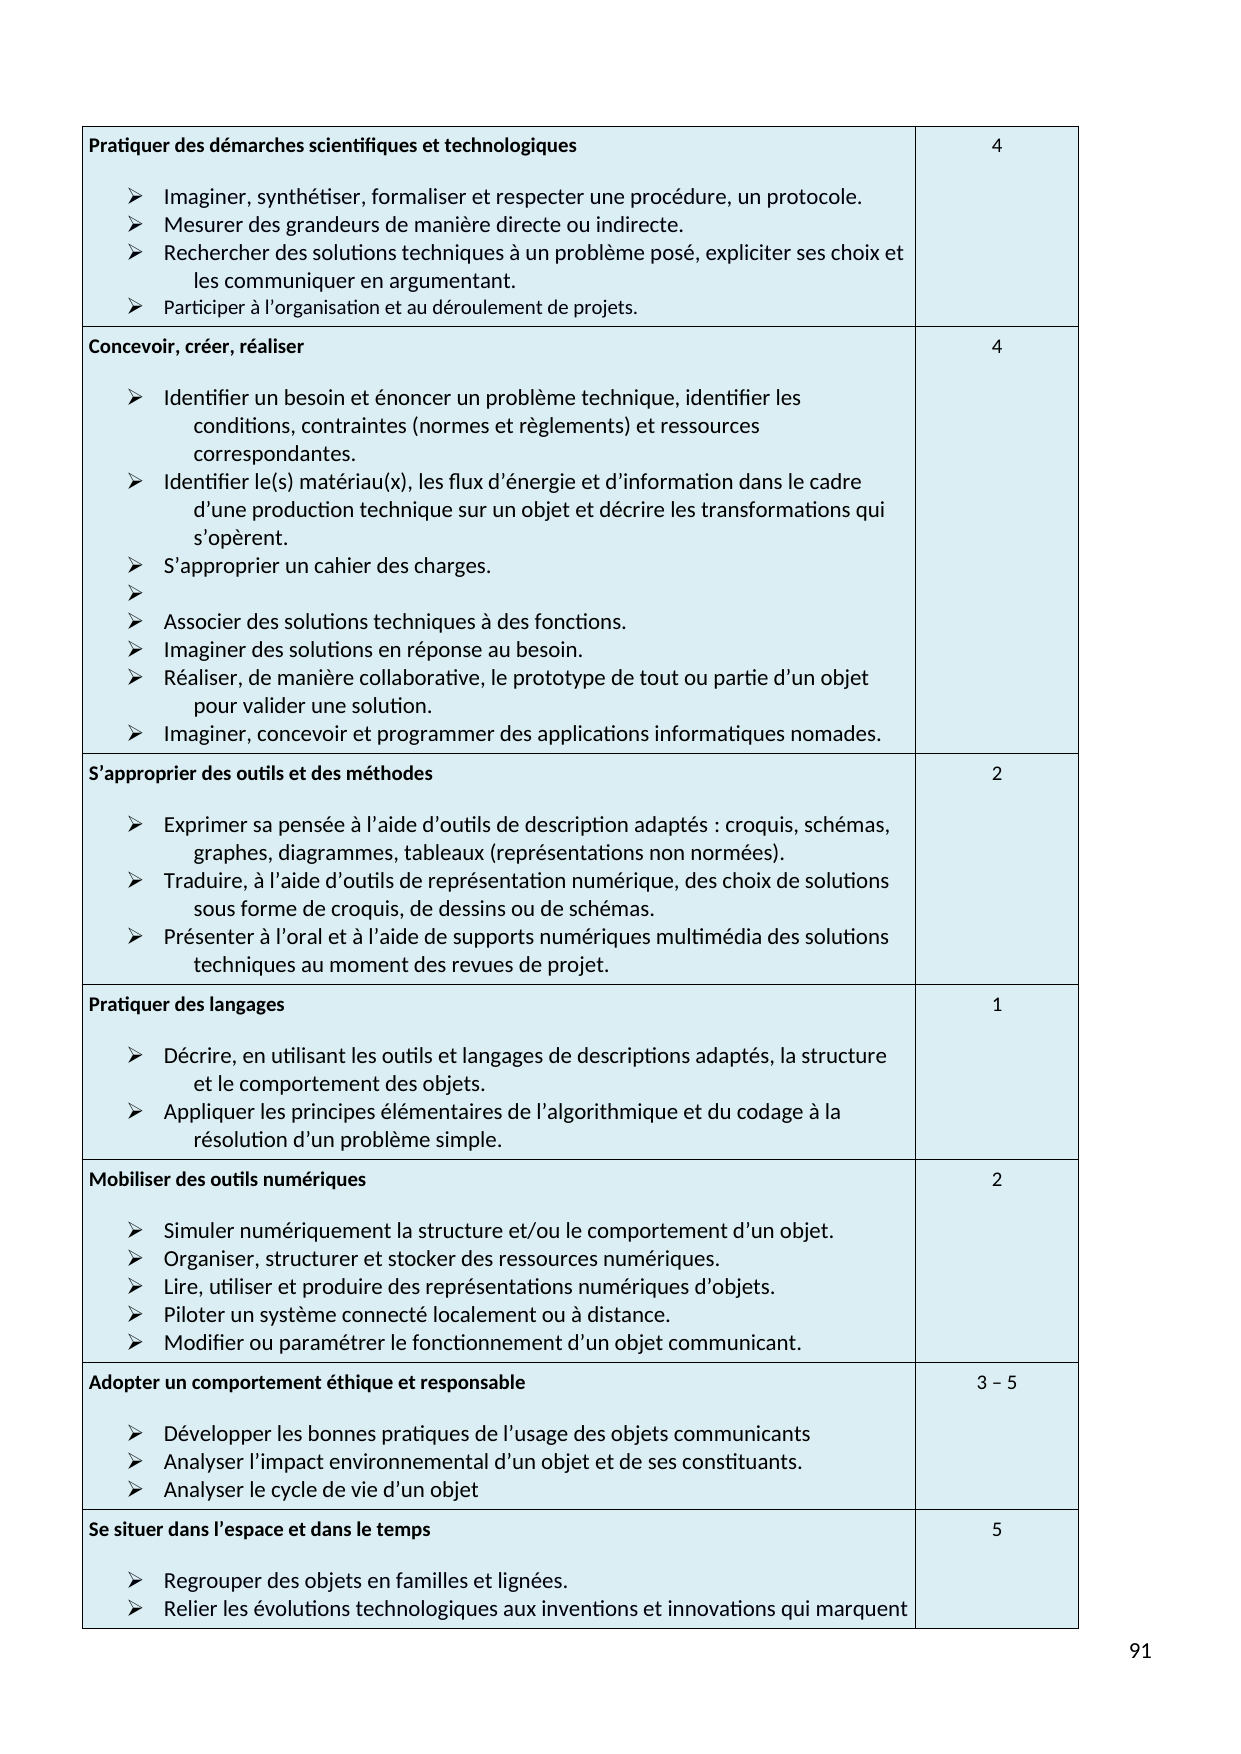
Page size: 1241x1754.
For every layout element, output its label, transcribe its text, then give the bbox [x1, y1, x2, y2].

table_cell 1 [916, 985, 1078, 1159]
table_cell Pratiquer des démarches scientifiques et technologiques Imaginer, synthétiser, formaliser et respecter une procédure, un protocole. Mesurer des grandeurs de manière directe ou indirecte. Rechercher des solutions techniques à un problème posé, expliciter ses choix et les communiquer en argumentant. Participer à l’organisation et au déroulement de projets. [83, 127, 915, 326]
table_cell S’approprier des outils et des méthodes Exprimer sa pensée à l’aide d’outils de description adaptés : croquis, schémas, graphes, diagrammes, tableaux (représentations non normées). Traduire, à l’aide d’outils de représentation numérique, des choix de solutions sous forme de croquis, de dessins ou de schémas. Présenter à l’oral et à l’aide de supports numériques multimédia des solutions techniques au moment des revues de projet. [83, 754, 915, 984]
table_cell Se situer dans l’espace et dans le temps Regrouper des objets en familles et lignées. Relier les évolutions technologiques aux inventions et innovations qui marquent [83, 1510, 915, 1628]
table_cell 5 [916, 1510, 1078, 1628]
table_cell 4 [916, 327, 1078, 753]
table_cell 2 [916, 1160, 1078, 1362]
table_cell 2 [916, 754, 1078, 984]
table_cell 4 [916, 127, 1078, 326]
table_cell 3 – 5 [916, 1363, 1078, 1509]
table_cell Mobiliser des outils numériques Simuler numériquement la structure et/ou le comportement d’un objet. Organiser, structurer et stocker des ressources numériques. Lire, utiliser et produire des représentations numériques d’objets. Piloter un système connecté localement ou à distance. Modifier ou paramétrer le fonctionnement d’un objet communicant. [83, 1160, 915, 1362]
table_cell Adopter un comportement éthique et responsable Développer les bonnes pratiques de l’usage des objets communicants Analyser l’impact environnemental d’un objet et de ses constituants. Analyser le cycle de vie d’un objet [83, 1363, 915, 1509]
table_cell Concevoir, créer, réaliser Identifier un besoin et énoncer un problème technique, identifier les conditions, contraintes (normes et règlements) et ressources correspondantes. Identifier le(s) matériau(x), les flux d’énergie et d’information dans le cadre d’une production technique sur un objet et décrire les transformations qui s’opèrent. S’approprier un cahier des charges. Associer des solutions techniques à des fonctions. Imaginer des solutions en réponse au besoin. Réaliser, de manière collaborative, le prototype de tout ou partie d’un objet pour valider une solution. Imaginer, concevoir et programmer des applications informatiques nomades. [83, 327, 915, 753]
table_cell Pratiquer des langages Décrire, en utilisant les outils et langages de descriptions adaptés, la structure et le comportement des objets. Appliquer les principes élémentaires de l’algorithmique et du codage à la résolution d’un problème simple. [83, 985, 915, 1159]
